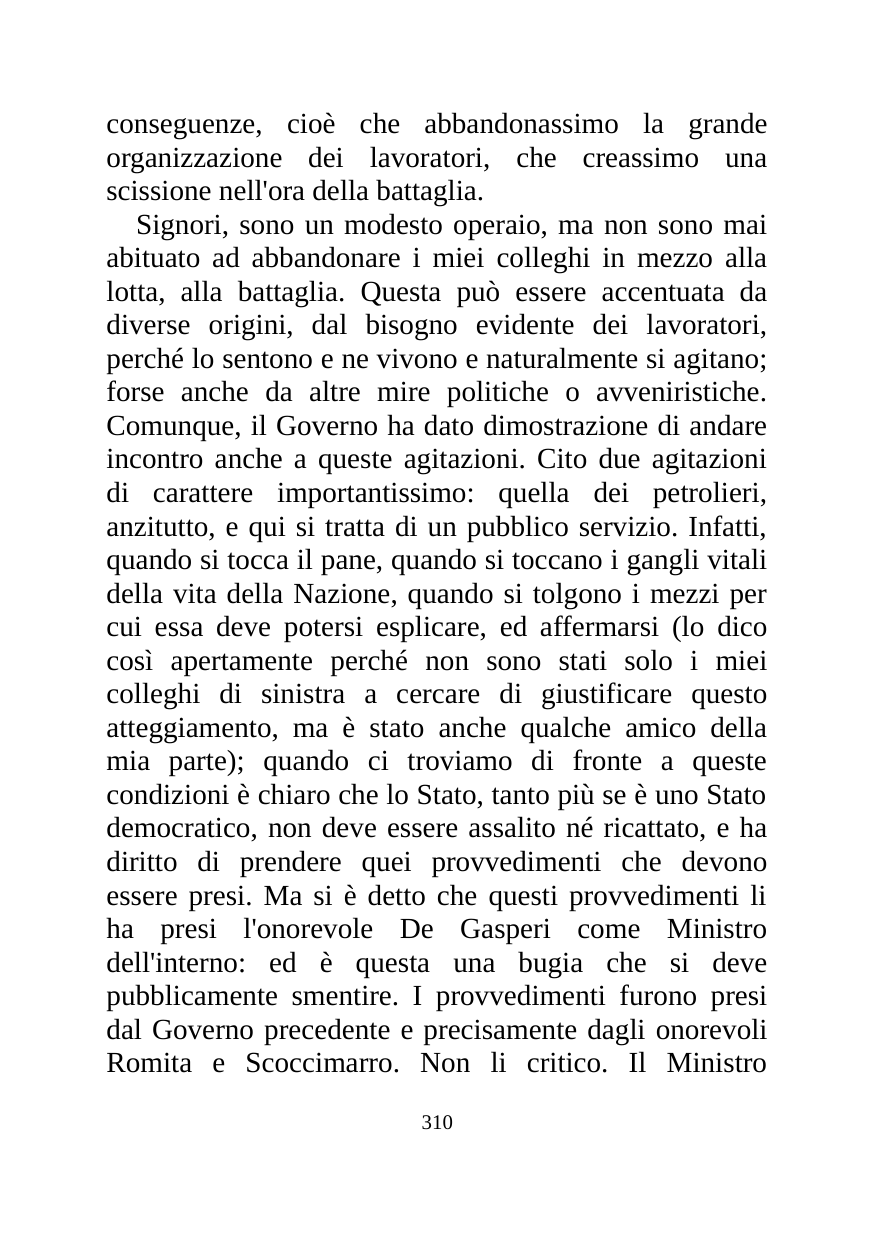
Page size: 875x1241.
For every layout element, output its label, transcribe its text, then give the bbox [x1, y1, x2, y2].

text conseguenze, cioè che abbandonassimo la grande organizzazione dei lavoratori, che creassimo una scissione nell'ora della battaglia. [106, 106, 768, 207]
text Signori, sono un modesto operaio, ma non sono mai abituato ad abbandonare i miei colleghi in mezzo alla lotta, alla battaglia. Questa può essere accentuata da diverse origini, dal bisogno evidente dei lavoratori, perché lo sentono e ne vivono e naturalmente si agitano; forse anche da altre mire politiche o avveniristiche. Comunque, il Governo ha dato dimostrazione di andare incontro anche a queste agitazioni. Cito due agitazioni di carattere importantissimo: quella dei petrolieri, anzitutto, e qui si tratta di un pubblico servizio. Infatti, quando si tocca il pane, quando si toccano i gangli vitali della vita della Nazione, quando si tolgono i mezzi per cui essa deve potersi esplicare, ed affermarsi (lo dico così apertamente perché non sono stati solo i miei colleghi di sinistra a cercare di giustificare questo atteggiamento, ma è stato anche qualche amico della mia parte); quando ci troviamo di fronte a queste condizioni è chiaro che lo Stato, tanto più se è uno Stato democratico, non deve essere assalito né ricattato, e ha diritto di prendere quei provvedimenti che devono essere presi. Ma si è detto che questi provvedimenti li ha presi l'onorevole De Gasperi come Ministro dell'interno: ed è questa una bugia che si deve pubblicamente smentire. I provvedimenti furono presi dal Governo precedente e precisamente dagli onorevoli Romita e Scoccimarro. Non li critico. Il Ministro [106, 207, 768, 1079]
